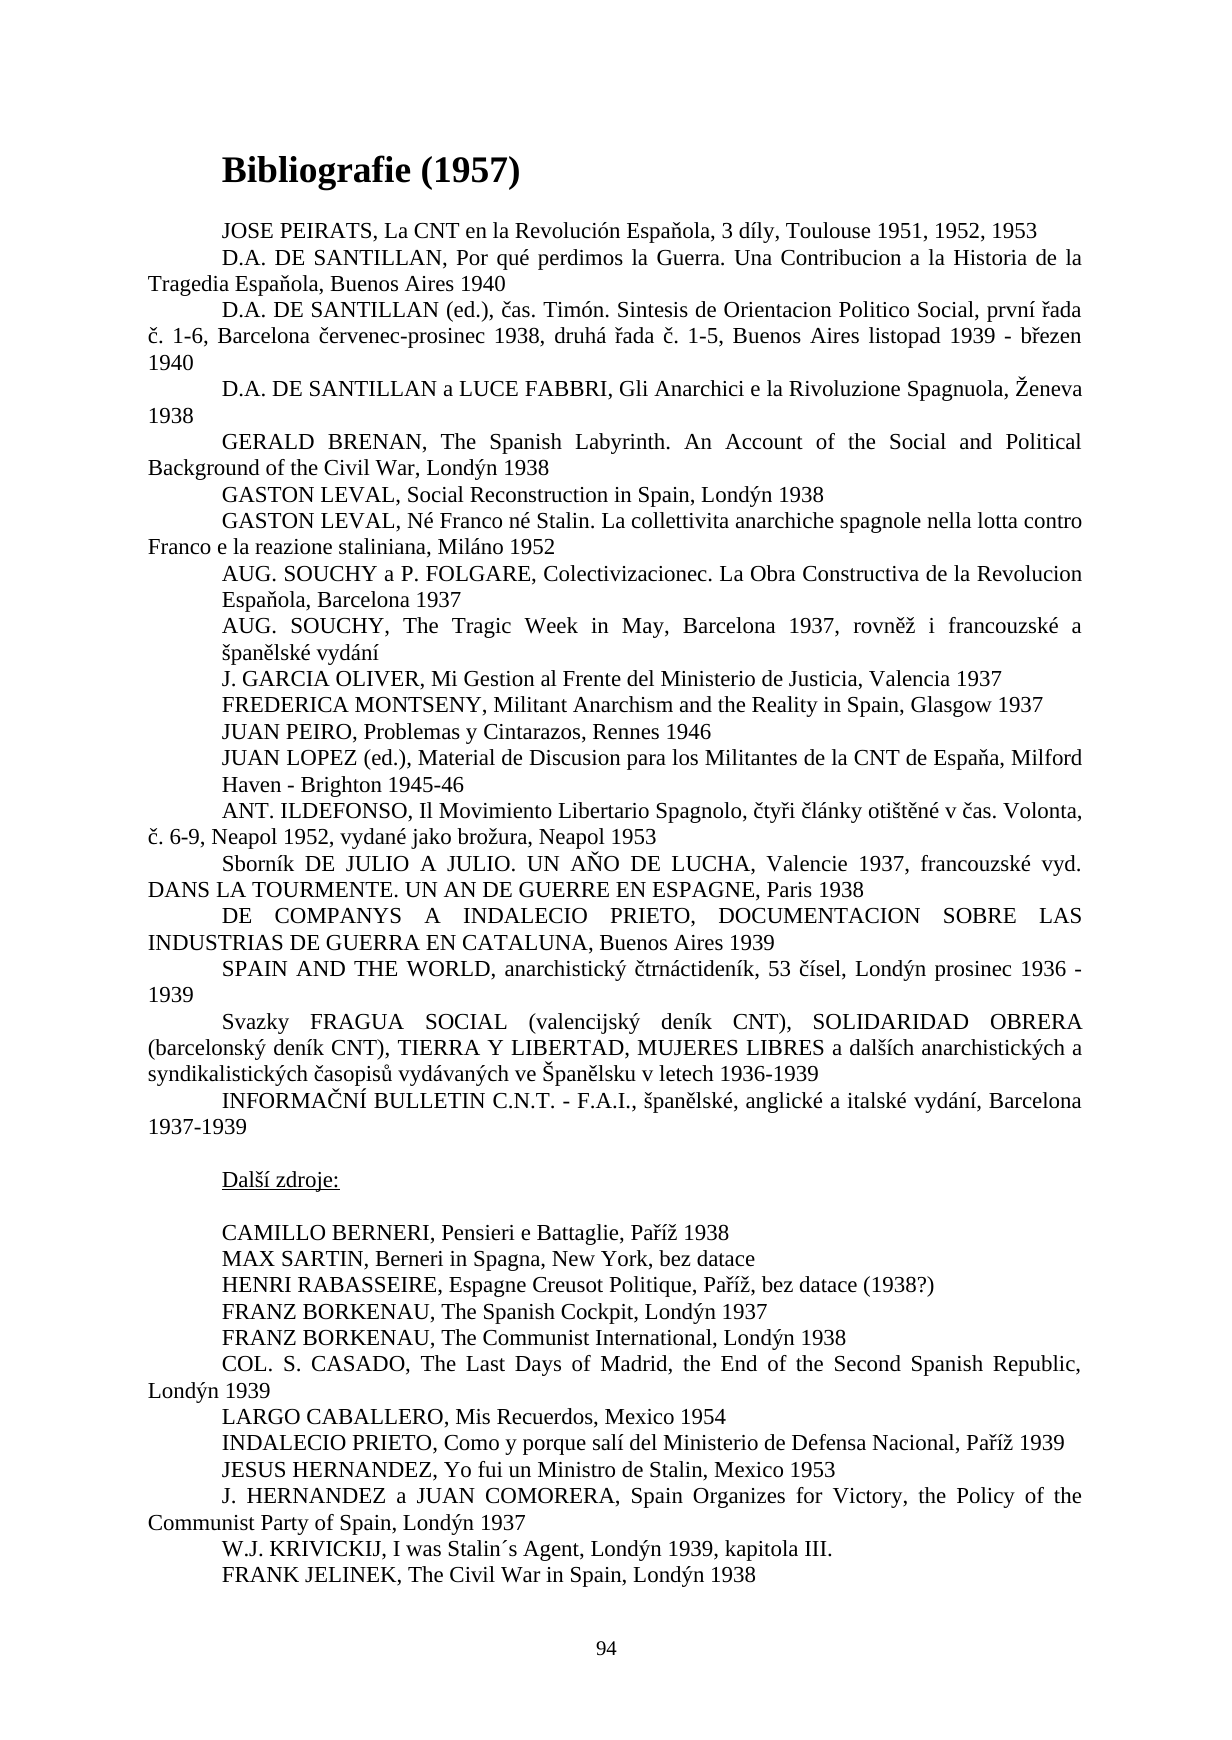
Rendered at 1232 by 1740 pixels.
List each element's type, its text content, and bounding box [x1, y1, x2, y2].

text FRANK JELINEK, The Civil War in Spain, Londýn 1938 [148, 1561, 1083, 1588]
text Další zdroje: [148, 1166, 1083, 1192]
text D.A. DE SANTILLAN, Por qué perdimos la Guerra. Una Contribucion a la Historia de la Tragedia Espaňola, Buenos Aires 1940 [148, 243, 1083, 296]
text COL. S. CASADO, The Last Days of Madrid, the End of the Second Spanish Republic, Londýn 1939 [148, 1350, 1083, 1403]
text DE COMPANYS A INDALECIO PRIETO, DOCUMENTACION SOBRE LAS INDUSTRIAS DE GUERRA EN CATALUNA, Buenos Aires 1939 [148, 902, 1083, 955]
text D.A. DE SANTILLAN a LUCE FABBRI, Gli Anarchici e la Rivoluzione Spagnuola, Ženeva 1938 [148, 375, 1083, 428]
text AUG. SOUCHY, The Tragic Week in May, Barcelona 1937, rovněž i francouzské a španělské vydání [222, 612, 1083, 665]
text LARGO CABALLERO, Mis Recuerdos, Mexico 1954 [148, 1403, 1083, 1429]
text ANT. ILDEFONSO, Il Movimiento Libertario Spagnolo, čtyři články otištěné v čas. Volonta, č. 6-9, Neapol 1952, vydané jako brožura, Neapol 1953 [148, 797, 1083, 850]
text GERALD BRENAN, The Spanish Labyrinth. An Account of the Social and Political Background of the Civil War, Londýn 1938 [148, 428, 1083, 481]
text GASTON LEVAL, Né Franco né Stalin. La collettivita anarchiche spagnole nella lotta contro Franco e la reazione staliniana, Miláno 1952 [148, 507, 1083, 560]
text HENRI RABASSEIRE, Espagne Creusot Politique, Paříž, bez datace (1938?) [148, 1271, 1083, 1298]
text CAMILLO BERNERI, Pensieri e Battaglie, Paříž 1938 [148, 1219, 1083, 1245]
text INDALECIO PRIETO, Como y porque salí del Ministerio de Defensa Nacional, Paříž 1939 [148, 1429, 1083, 1456]
text FRANZ BORKENAU, The Spanish Cockpit, Londýn 1937 [148, 1298, 1083, 1324]
text JOSE PEIRATS, La CNT en la Revolución Espaňola, 3 díly, Toulouse 1951, 1952, 1953 [148, 217, 1083, 243]
text SPAIN AND THE WORLD, anarchistický čtrnáctideník, 53 čísel, Londýn prosinec 1936 - 1939 [148, 955, 1083, 1008]
text FRANZ BORKENAU, The Communist International, Londýn 1938 [148, 1324, 1083, 1350]
text D.A. DE SANTILLAN (ed.), čas. Timón. Sintesis de Orientacion Politico Social, první řada č. 1-6, Barcelona červenec-prosinec 1938, druhá řada č. 1-5, Buenos Aires listopad 1939 - březen 1940 [148, 296, 1083, 375]
text MAX SARTIN, Berneri in Spagna, New York, bez datace [148, 1245, 1083, 1271]
text W.J. KRIVICKIJ, I was Stalin´s Agent, Londýn 1939, kapitola III. [148, 1535, 1083, 1561]
text Sborník DE JULIO A JULIO. UN AŇO DE LUCHA, Valencie 1937, francouzské vyd. DANS LA TOURMENTE. UN AN DE GUERRE EN ESPAGNE, Paris 1938 [148, 850, 1083, 902]
text INFORMAČNÍ BULLETIN C.N.T. - F.A.I., španělské, anglické a italské vydání, Barcelona 1937-1939 [148, 1087, 1083, 1139]
text GASTON LEVAL, Social Reconstruction in Spain, Londýn 1938 [148, 481, 1083, 507]
text AUG. SOUCHY a P. FOLGARE, Colectivizacionec. La Obra Constructiva de la Revolucion Espaňola, Barcelona 1937 [222, 560, 1083, 612]
text JESUS HERNANDEZ, Yo fui un Ministro de Stalin, Mexico 1953 [148, 1456, 1083, 1482]
text J. GARCIA OLIVER, Mi Gestion al Frente del Ministerio de Justicia, Valencia 1937 [222, 665, 1083, 692]
text J. HERNANDEZ a JUAN COMORERA, Spain Organizes for Victory, the Policy of the Communist Party of Spain, Londýn 1937 [148, 1482, 1083, 1535]
text JUAN PEIRO, Problemas y Cintarazos, Rennes 1946 [222, 718, 1083, 744]
text Bibliografie (1957) [148, 148, 1083, 191]
text FREDERICA MONTSENY, Militant Anarchism and the Reality in Spain, Glasgow 1937 [222, 692, 1083, 718]
text Svazky FRAGUA SOCIAL (valencijský deník CNT), SOLIDARIDAD OBRERA (barcelonský deník CNT), TIERRA Y LIBERTAD, MUJERES LIBRES a dalších anarchistických a syndikalistických časopisů vydávaných ve Španělsku v letech 1936-1939 [148, 1008, 1083, 1087]
text JUAN LOPEZ (ed.), Material de Discusion para los Militantes de la CNT de Espaňa, Milford Haven - Brighton 1945-46 [222, 744, 1083, 797]
